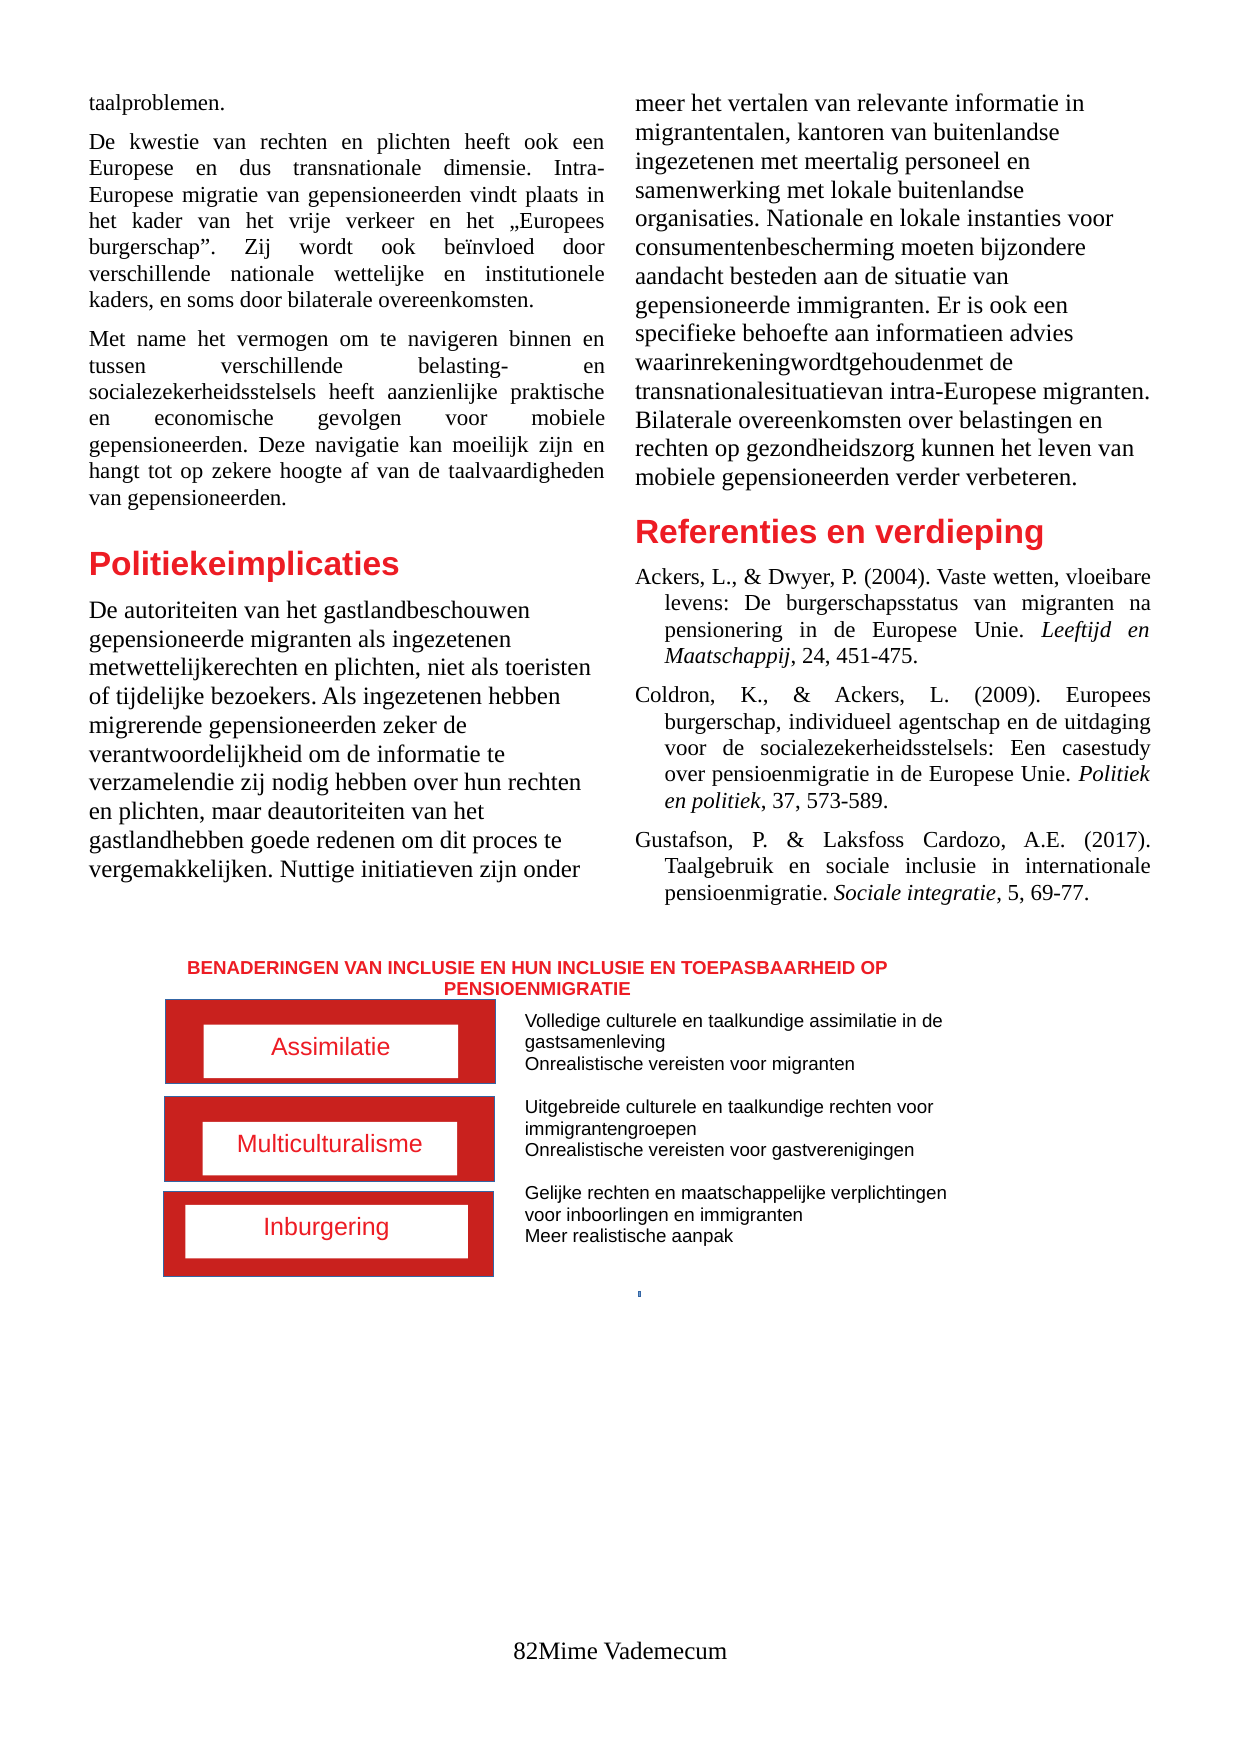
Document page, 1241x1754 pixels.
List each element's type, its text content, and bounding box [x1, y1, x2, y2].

text De kwestie van rechten en plichten heeft ook een Europese en dus transnationale dimensie. Intra-Europese migratie van gepensioneerden vindt plaats in het kader van het vrije verkeer en het „Europees burgerschap”. Zij wordt ook beïnvloed door verschillende nationale wettelijke en institutionele kaders, en soms door bilaterale overeenkomsten. [88, 128, 605, 312]
text De autoriteiten van het gastlandbeschouwen gepensioneerde migranten als ingezetenen metwettelijkerechten en plichten, niet als toeristen of tijdelijke bezoekers. Als ingezetenen hebben migrerende gepensioneerden zeker de verantwoordelijkheid om de informatie te verzamelendie zij nodig hebben over hun rechten en plichten, maar deautoriteiten van het gastlandhebben goede redenen om dit proces te vergemakkelijken. Nuttige initiatieven zijn onder [88, 595, 605, 882]
subtitle Referenties en verdieping [635, 512, 1152, 551]
text meer het vertalen van relevante informatie in migrantentalen, kantoren van buitenlandse ingezetenen met meertalig personeel en samenwerking met lokale buitenlandse organisaties. Nationale en lokale instanties voor consumentenbescherming moeten bijzondere aandacht besteden aan de situatie van gepensioneerde immigranten. Er is ook een specifieke behoefte aan informatieen advies waarinrekeningwordtgehoudenmet de transnationalesituatievan intra-Europese migranten. Bilaterale overeenkomsten over belastingen en rechten op gezondheidszorg kunnen het leven van mobiele gepensioneerden verder verbeteren. [635, 88, 1152, 491]
text Gustafson, P. & Laksfoss Cardozo, A.E. (2017). Taalgebruik en sociale inclusie in internationale pensioenmigratie. Sociale integratie, 5, 69-77. [635, 826, 1152, 905]
text Ackers, L., & Dwyer, P. (2004). Vaste wetten, vloeibare levens: De burgerschapsstatus van migranten na pensionering in de Europese Unie. Leeftijd en Maatschappij, 24, 451-475. [635, 563, 1152, 668]
text Coldron, K., & Ackers, L. (2009). Europees burgerschap, individueel agentschap en de uitdaging voor de socialezekerheidsstelsels: Een casestudy over pensioenmigratie in de Europese Unie. Politiek en politiek, 37, 573-589. [635, 681, 1152, 813]
subtitle Politiekeimplicaties [88, 544, 605, 582]
text taalproblemen. [88, 88, 605, 115]
text Met name het vermogen om te navigeren binnen en tussen verschillende belasting- en socialezekerheidsstelsels heeft aanzienlijke praktische en economische gevolgen voor mobiele gepensioneerden. Deze navigatie kan moeilijk zijn en hangt tot op zekere hoogte af van de taalvaardigheden van gepensioneerden. [88, 325, 605, 510]
